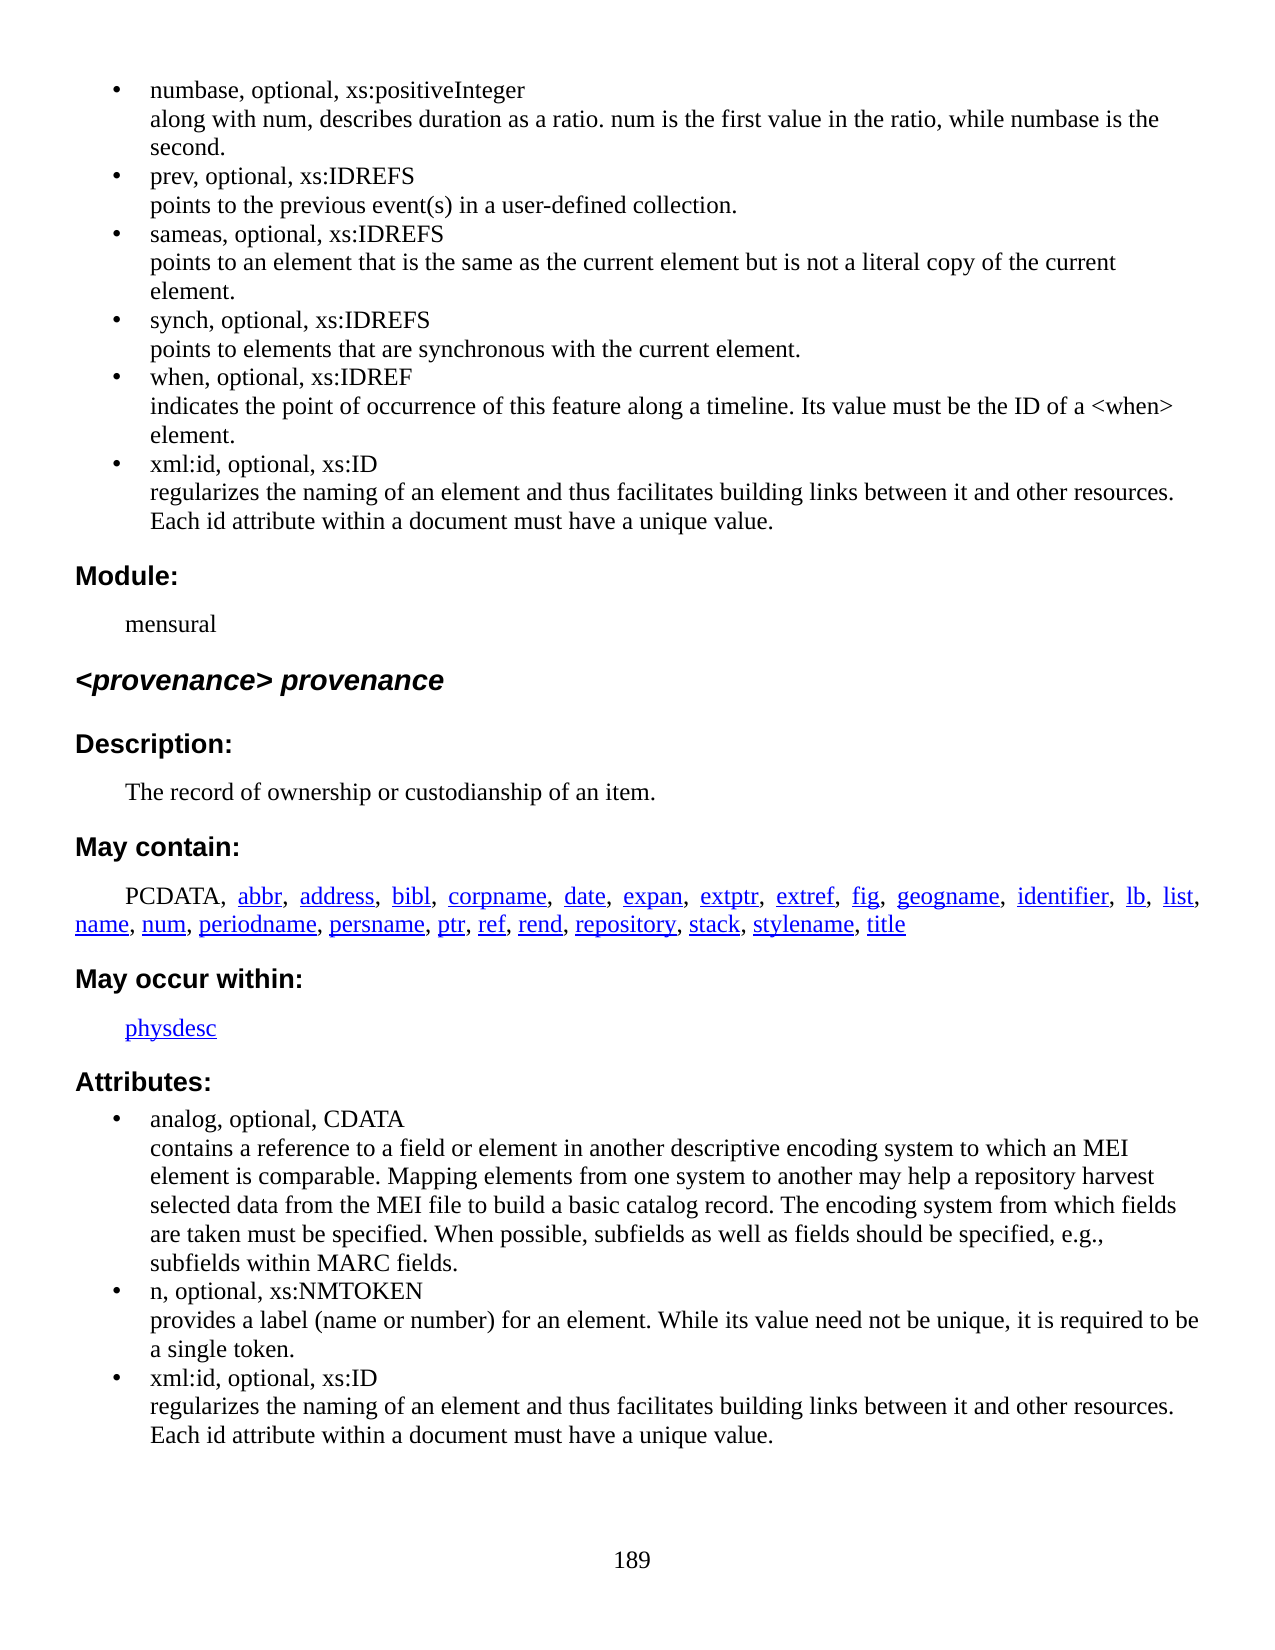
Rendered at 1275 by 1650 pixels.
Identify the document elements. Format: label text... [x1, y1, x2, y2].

list analog, optional, CDATA contains a reference to a field or element in another descriptive encoding system to which an MEI element is comparable. Mapping elements from one system to another may help a repository harvest selected data from the MEI file to build a basic catalog record. The encoding system from which fields are taken must be specified. When possible, subfields as well as fields should be specified, e.g., subfields within MARC fields. [112, 1104, 1200, 1276]
subtitle Description: [75, 728, 1200, 759]
text The record of ownership or custodianship of an item. [75, 777, 1200, 806]
text mensural [75, 609, 1200, 638]
list numbase, optional, xs:positiveInteger along with num, describes duration as a ratio. num is the first value in the ratio, while numbase is the second. [112, 75, 1200, 161]
subtitle May contain: [75, 831, 1200, 862]
list xml:id, optional, xs:ID regularizes the naming of an element and thus facilitates building links between it and other resources. Each id attribute within a document must have a unique value. [112, 449, 1200, 535]
text PCDATA, abbr, address, bibl, corpname, date, expan, extptr, extref, fig, geogname, identifier, lb, list, name, num, periodname, persname, ptr, ref, rend, repository, stack, stylename, title [75, 881, 1200, 938]
subtitle Module: [75, 560, 1200, 591]
text physdesc [75, 1013, 1200, 1041]
subtitle <provenance> provenance [75, 663, 1200, 697]
list sameas, optional, xs:IDREFS points to an element that is the same as the current element but is not a literal copy of the current element. [112, 219, 1200, 305]
list synch, optional, xs:IDREFS points to elements that are synchronous with the current element. [112, 305, 1200, 362]
list prev, optional, xs:IDREFS points to the previous event(s) in a user-defined collection. [112, 161, 1200, 219]
list xml:id, optional, xs:ID regularizes the naming of an element and thus facilitates building links between it and other resources. Each id attribute within a document must have a unique value. [112, 1363, 1200, 1449]
list n, optional, xs:NMTOKEN provides a label (name or number) for an element. While its value need not be unique, it is required to be a single token. [112, 1276, 1200, 1363]
subtitle Attributes: [75, 1066, 1200, 1098]
list when, optional, xs:IDREF indicates the point of occurrence of this feature along a timeline. Its value must be the ID of a <when> element. [112, 362, 1200, 449]
subtitle May occur within: [75, 963, 1200, 994]
